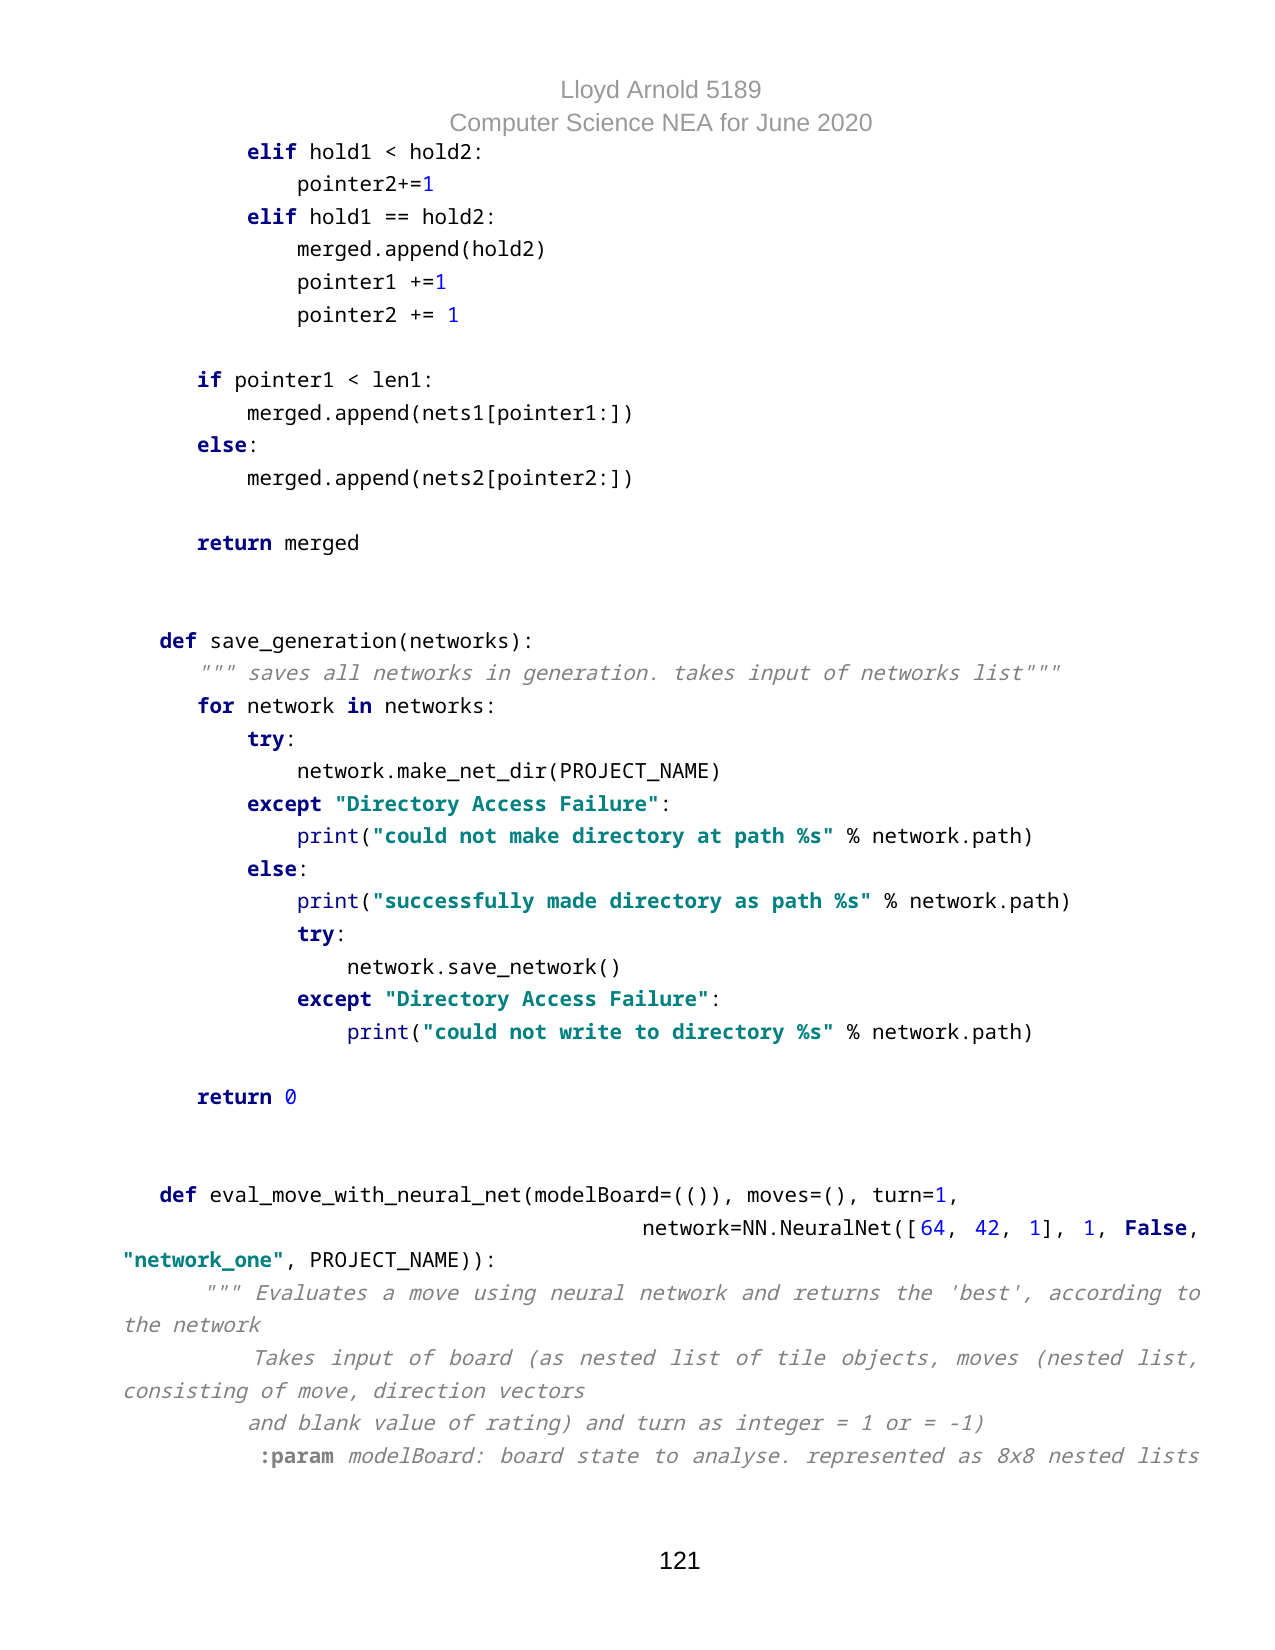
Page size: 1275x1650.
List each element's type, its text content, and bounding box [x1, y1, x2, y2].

text network=NN.NeuralNet([64, 42, 1], 1, False, "network_one", PROJECT_NAME)): [122, 1213, 1200, 1274]
text except "Directory Access Failure": [122, 789, 1200, 817]
text """ saves all networks in generation. takes input of networks list""" [122, 658, 1200, 687]
text print("successfully made directory as path %s" % network.path) [122, 887, 1200, 915]
text else: [122, 430, 1200, 459]
text """ Evaluates a move using neural network and returns the 'best', according to the network [122, 1278, 1200, 1339]
text merged.append(hold2) [122, 234, 1200, 263]
text except "Directory Access Failure": [122, 984, 1200, 1013]
text def save_generation(networks): [122, 626, 1200, 654]
text return merged [122, 528, 1200, 556]
text :param modelBoard: board state to analyse. represented as 8x8 nested lists [122, 1441, 1200, 1469]
text pointer2 += 1 [122, 300, 1200, 328]
text merged.append(nets1[pointer1:]) [122, 398, 1200, 426]
text merged.append(nets2[pointer2:]) [122, 463, 1200, 491]
text for network in networks: [122, 691, 1200, 719]
text elif hold1 == hold2: [122, 202, 1200, 230]
text print("could not write to directory %s" % network.path) [122, 1017, 1200, 1046]
text try: [122, 724, 1200, 752]
text print("could not make directory at path %s" % network.path) [122, 821, 1200, 850]
text def eval_move_with_neural_net(modelBoard=(()), moves=(), turn=1, [122, 1180, 1200, 1208]
text network.save_network() [122, 952, 1200, 980]
text and blank value of rating) and turn as integer = 1 or = -1) [122, 1408, 1200, 1437]
text pointer2+=1 [122, 169, 1200, 198]
text network.make_net_dir(PROJECT_NAME) [122, 756, 1200, 785]
text try: [122, 919, 1200, 948]
text else: [122, 854, 1200, 882]
text elif hold1 < hold2: [122, 137, 1200, 165]
text pointer1 +=1 [122, 267, 1200, 296]
text if pointer1 < len1: [122, 365, 1200, 393]
text Takes input of board (as nested list of tile objects, moves (nested list, consisting of move, direction vectors [122, 1343, 1200, 1404]
text return 0 [122, 1082, 1200, 1111]
